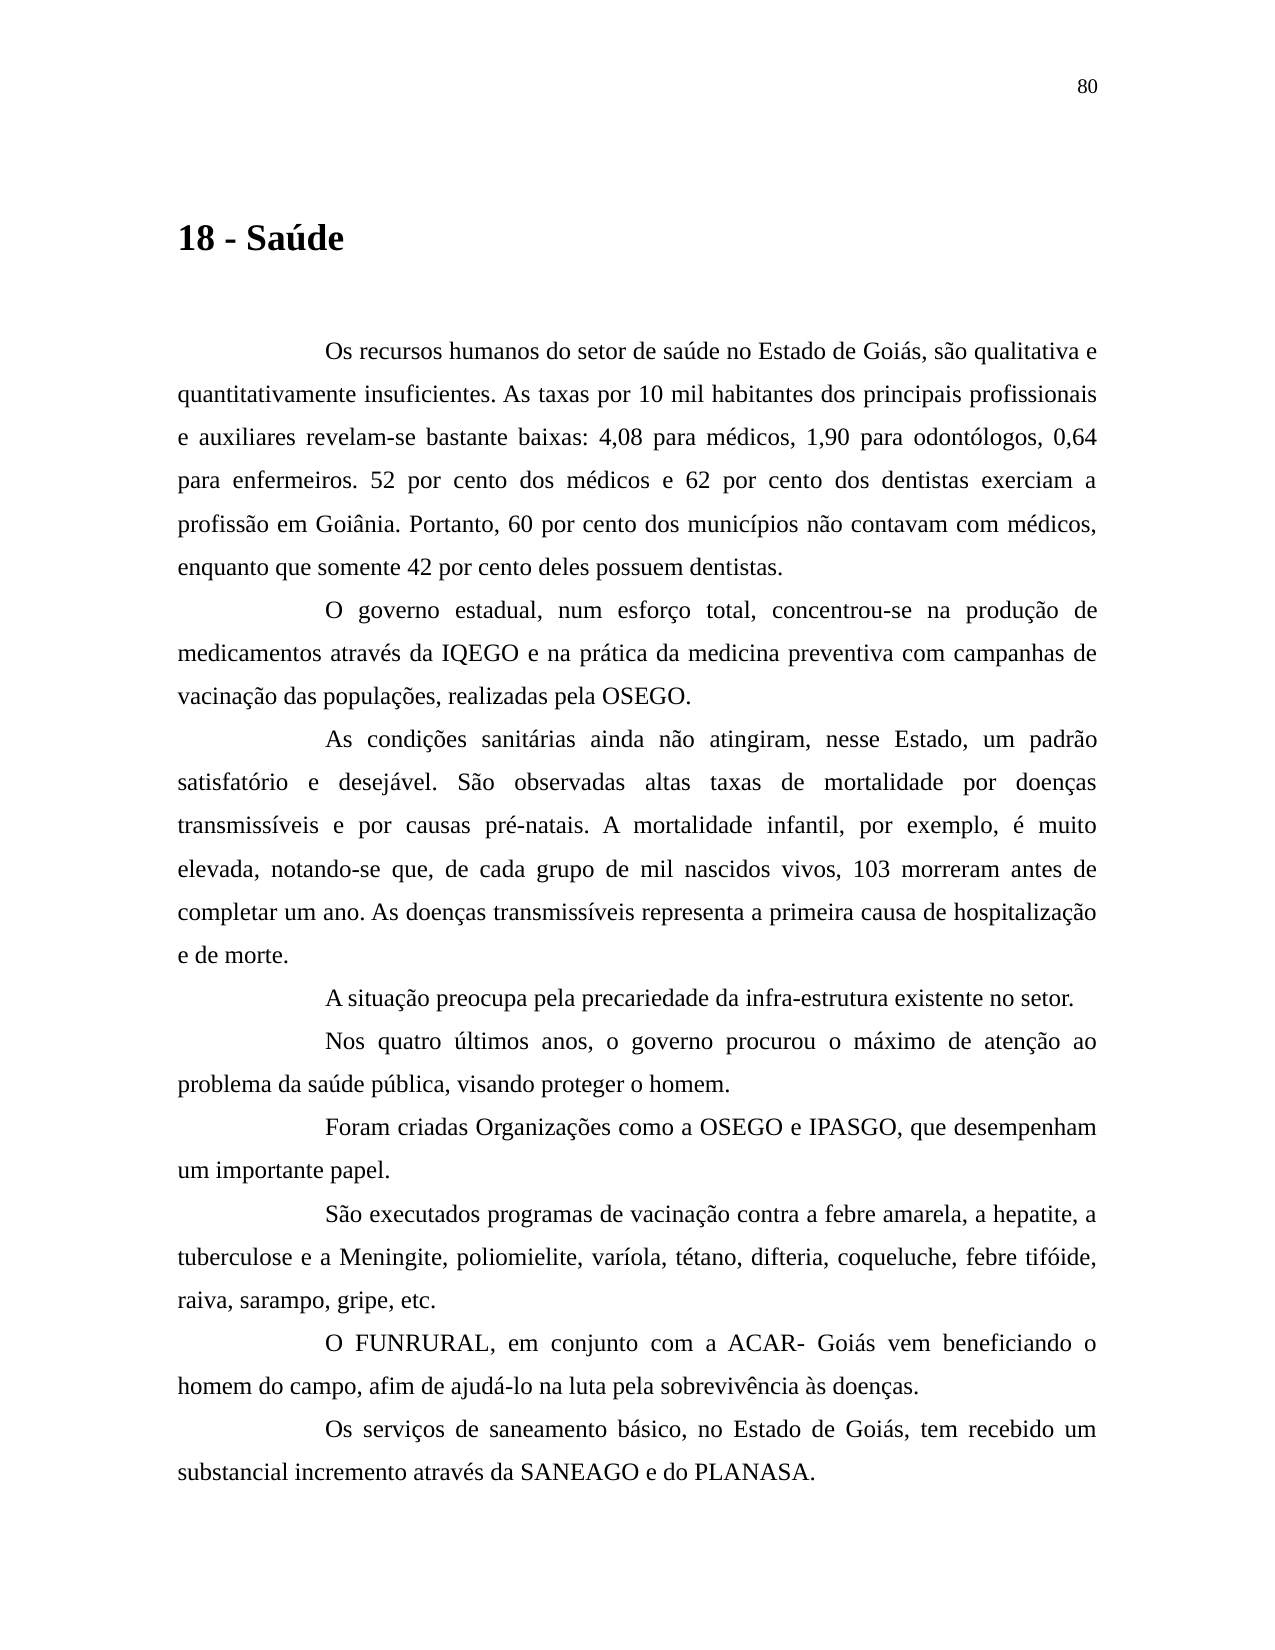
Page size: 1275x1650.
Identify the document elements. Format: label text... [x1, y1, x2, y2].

text O governo estadual, num esforço total, concentrou-se na produção de medicamentos através da IQEGO e na prática da medicina preventiva com campanhas de vacinação das populações, realizadas pela OSEGO. [177, 595, 1098, 710]
text São executados programas de vacinação contra a febre amarela, a hepatite, a tuberculose e a Meningite, poliomielite, varíola, tétano, difteria, coqueluche, febre tifóide, raiva, sarampo, gripe, etc. [177, 1199, 1098, 1314]
text Os serviços de saneamento básico, no Estado de Goiás, tem recebido um substancial incremento através da SANEAGO e do PLANASA. [177, 1414, 1098, 1486]
text As condições sanitárias ainda não atingiram, nesse Estado, um padrão satisfatório e desejável. São observadas altas taxas de mortalidade por doenças transmissíveis e por causas pré-natais. A mortalidade infantil, por exemplo, é muito elevada, notando-se que, de cada grupo de mil nascidos vivos, 103 morreram antes de completar um ano. As doenças transmissíveis representa a primeira causa de hospitalização e de morte. [177, 724, 1098, 969]
subtitle 18 - Saúde [177, 216, 1098, 259]
text Os recursos humanos do setor de saúde no Estado de Goiás, são qualitativa e quantitativamente insuficientes. As taxas por 10 mil habitantes dos principais profissionais e auxiliares revelam-se bastante baixas: 4,08 para médicos, 1,90 para odontólogos, 0,64 para enfermeiros. 52 por cento dos médicos e 62 por cento dos dentistas exerciam a profissão em Goiânia. Portanto, 60 por cento dos municípios não contavam com médicos, enquanto que somente 42 por cento deles possuem dentistas. [177, 336, 1098, 581]
text O FUNRURAL, em conjunto com a ACAR- Goiás vem beneficiando o homem do campo, afim de ajudá-lo na luta pela sobrevivência às doenças. [177, 1328, 1098, 1400]
text Nos quatro últimos anos, o governo procurou o máximo de atenção ao problema da saúde pública, visando proteger o homem. [177, 1026, 1098, 1098]
text A situação preocupa pela precariedade da infra-estrutura existente no setor. [177, 983, 1098, 1012]
text Foram criadas Organizações como a OSEGO e IPASGO, que desempenham um importante papel. [177, 1112, 1098, 1184]
